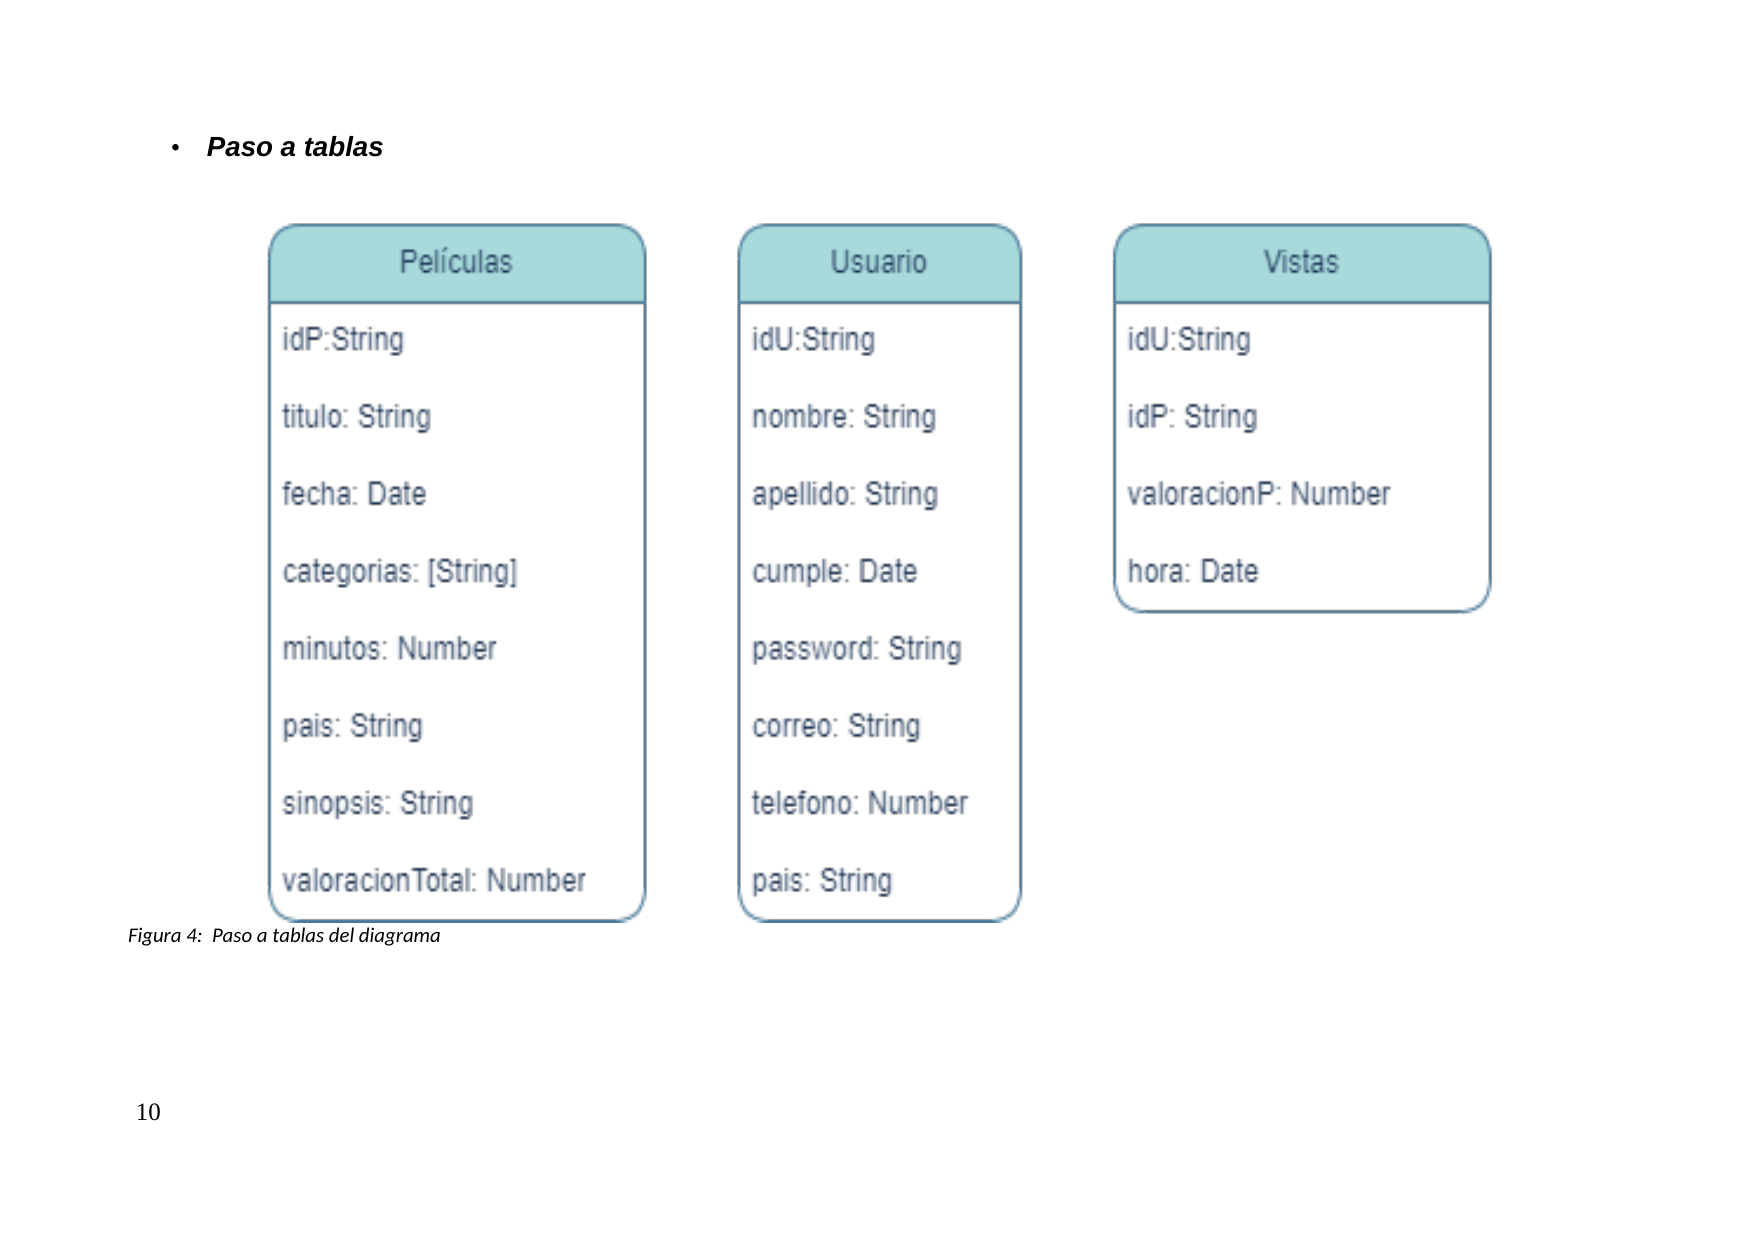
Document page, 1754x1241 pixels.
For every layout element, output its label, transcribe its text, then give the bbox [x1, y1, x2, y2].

picture [175, 181, 1586, 923]
list Figura 4: Paso a tablas del diagrama [128, 923, 1644, 948]
subtitle [128, 948, 1644, 991]
subtitle Paso a tablas [171, 131, 1636, 162]
subtitle [128, 169, 1644, 181]
